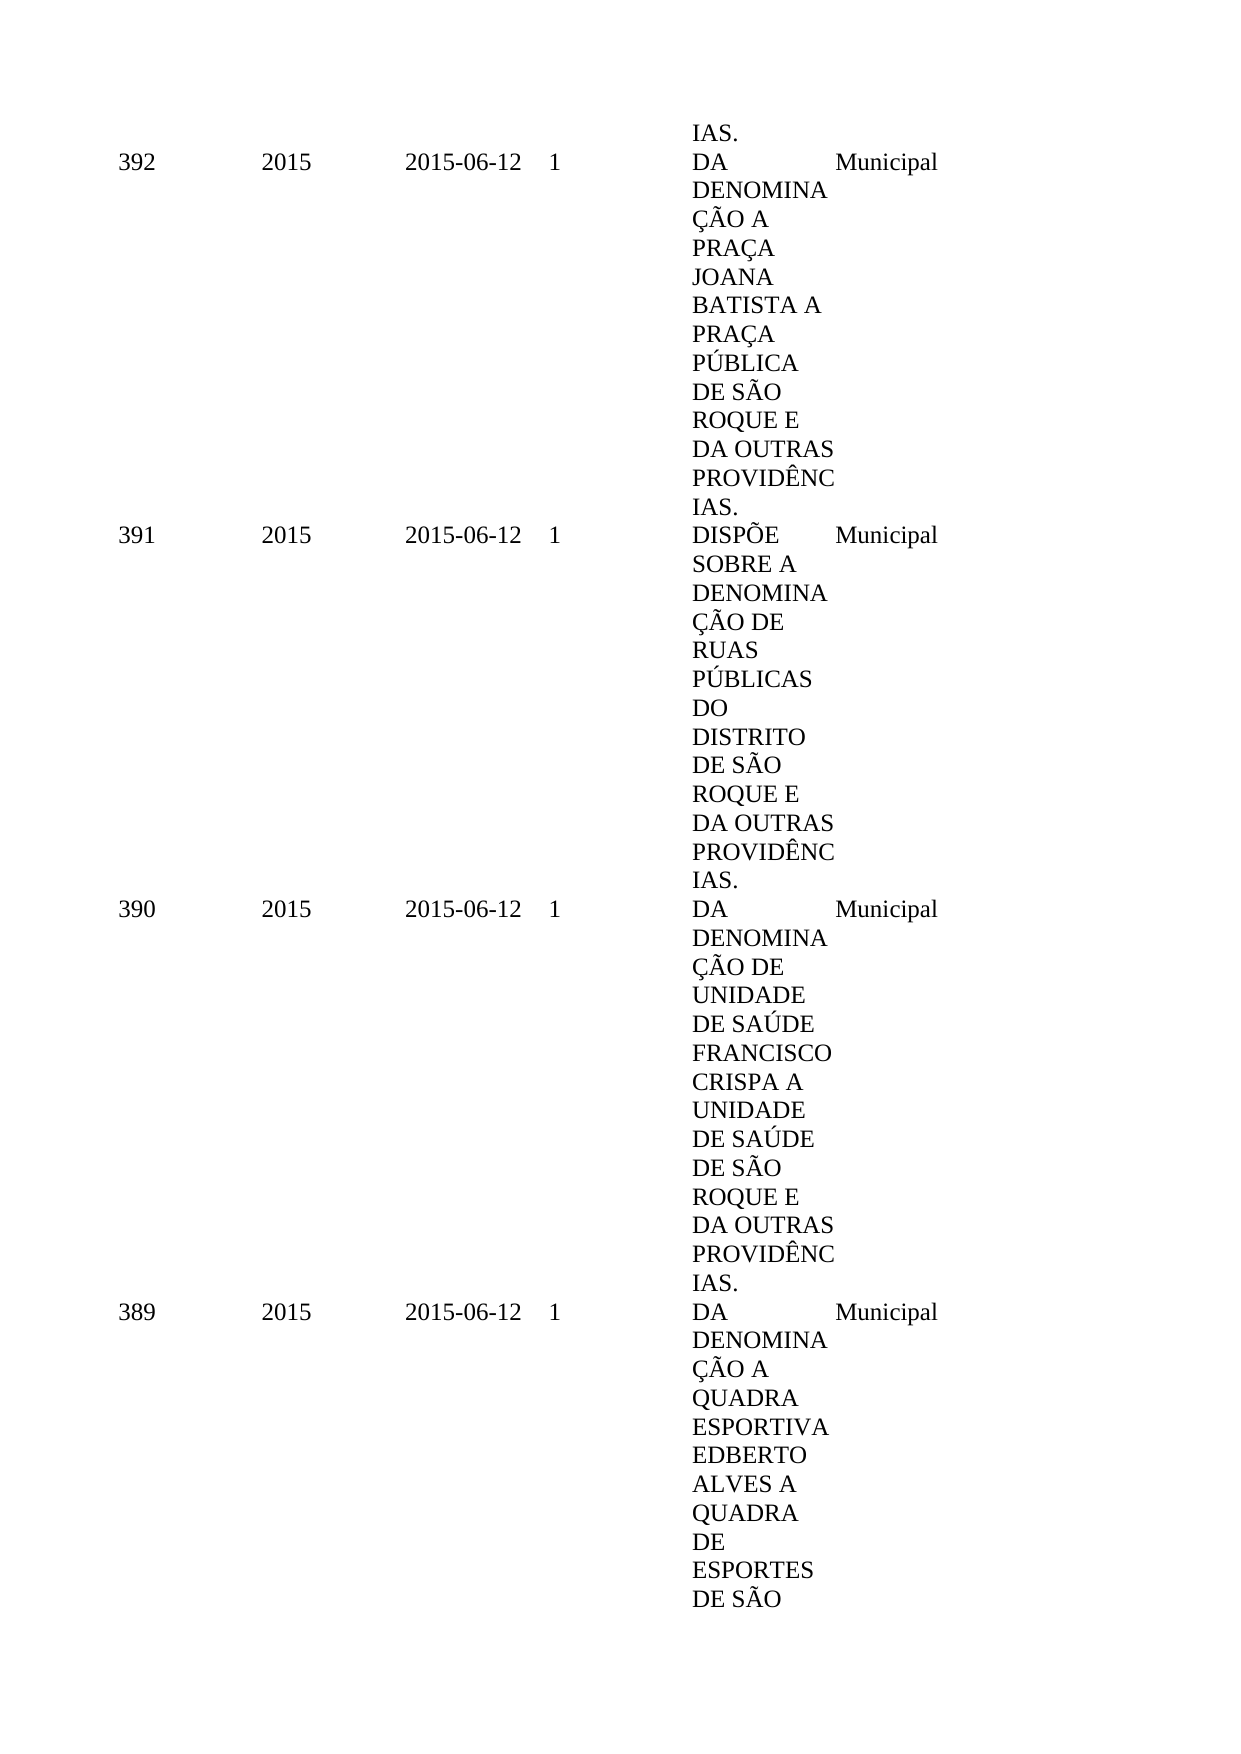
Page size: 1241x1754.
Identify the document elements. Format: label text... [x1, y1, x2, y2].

table_cell [979, 1297, 1122, 1613]
table_cell [979, 894, 1122, 1297]
table_cell [835, 118, 979, 147]
table_cell 1 [548, 1297, 692, 1613]
table_cell 2015-06-12 [405, 521, 548, 894]
table_cell 2015-06-12 [405, 1297, 548, 1613]
table_cell DA DENOMINAÇÃO DE UNIDADE DE SAÚDE FRANCISCO CRISPA A UNIDADE DE SAÚDE DE SÃO ROQUE E DA OUTRAS PROVIDÊNCIAS. [692, 894, 835, 1297]
table_cell 2015 [261, 521, 405, 894]
table_cell IAS. [692, 118, 835, 147]
table_cell 2015 [261, 147, 405, 521]
table_cell [118, 118, 261, 147]
table_cell 389 [118, 1297, 261, 1613]
table_cell 2015 [261, 1297, 405, 1613]
table_cell Municipal [835, 894, 979, 1297]
table_cell [979, 147, 1122, 521]
table_cell DISPÕE SOBRE A DENOMINAÇÃO DE RUAS PÚBLICAS DO DISTRITO DE SÃO ROQUE E DA OUTRAS PROVIDÊNCIAS. [692, 521, 835, 894]
table_cell 391 [118, 521, 261, 894]
table_cell Municipal [835, 1297, 979, 1613]
table_cell 392 [118, 147, 261, 521]
table_cell DA DENOMINAÇÃO A QUADRA ESPORTIVA EDBERTO ALVES A QUADRA DE ESPORTES DE SÃO [692, 1297, 835, 1613]
table_cell DA DENOMINAÇÃO A PRAÇA JOANA BATISTA A PRAÇA PÚBLICA DE SÃO ROQUE E DA OUTRAS PROVIDÊNCIAS. [692, 147, 835, 521]
table_cell 1 [548, 147, 692, 521]
table_cell 1 [548, 894, 692, 1297]
table_cell Municipal [835, 147, 979, 521]
table_cell 1 [548, 521, 692, 894]
table_cell [979, 521, 1122, 894]
table_cell 2015 [261, 894, 405, 1297]
table_cell Municipal [835, 521, 979, 894]
table_cell [548, 118, 692, 147]
table_cell [261, 118, 405, 147]
table_cell [405, 118, 548, 147]
table_cell 390 [118, 894, 261, 1297]
table_cell 2015-06-12 [405, 147, 548, 521]
table_cell 2015-06-12 [405, 894, 548, 1297]
table_cell [979, 118, 1122, 147]
